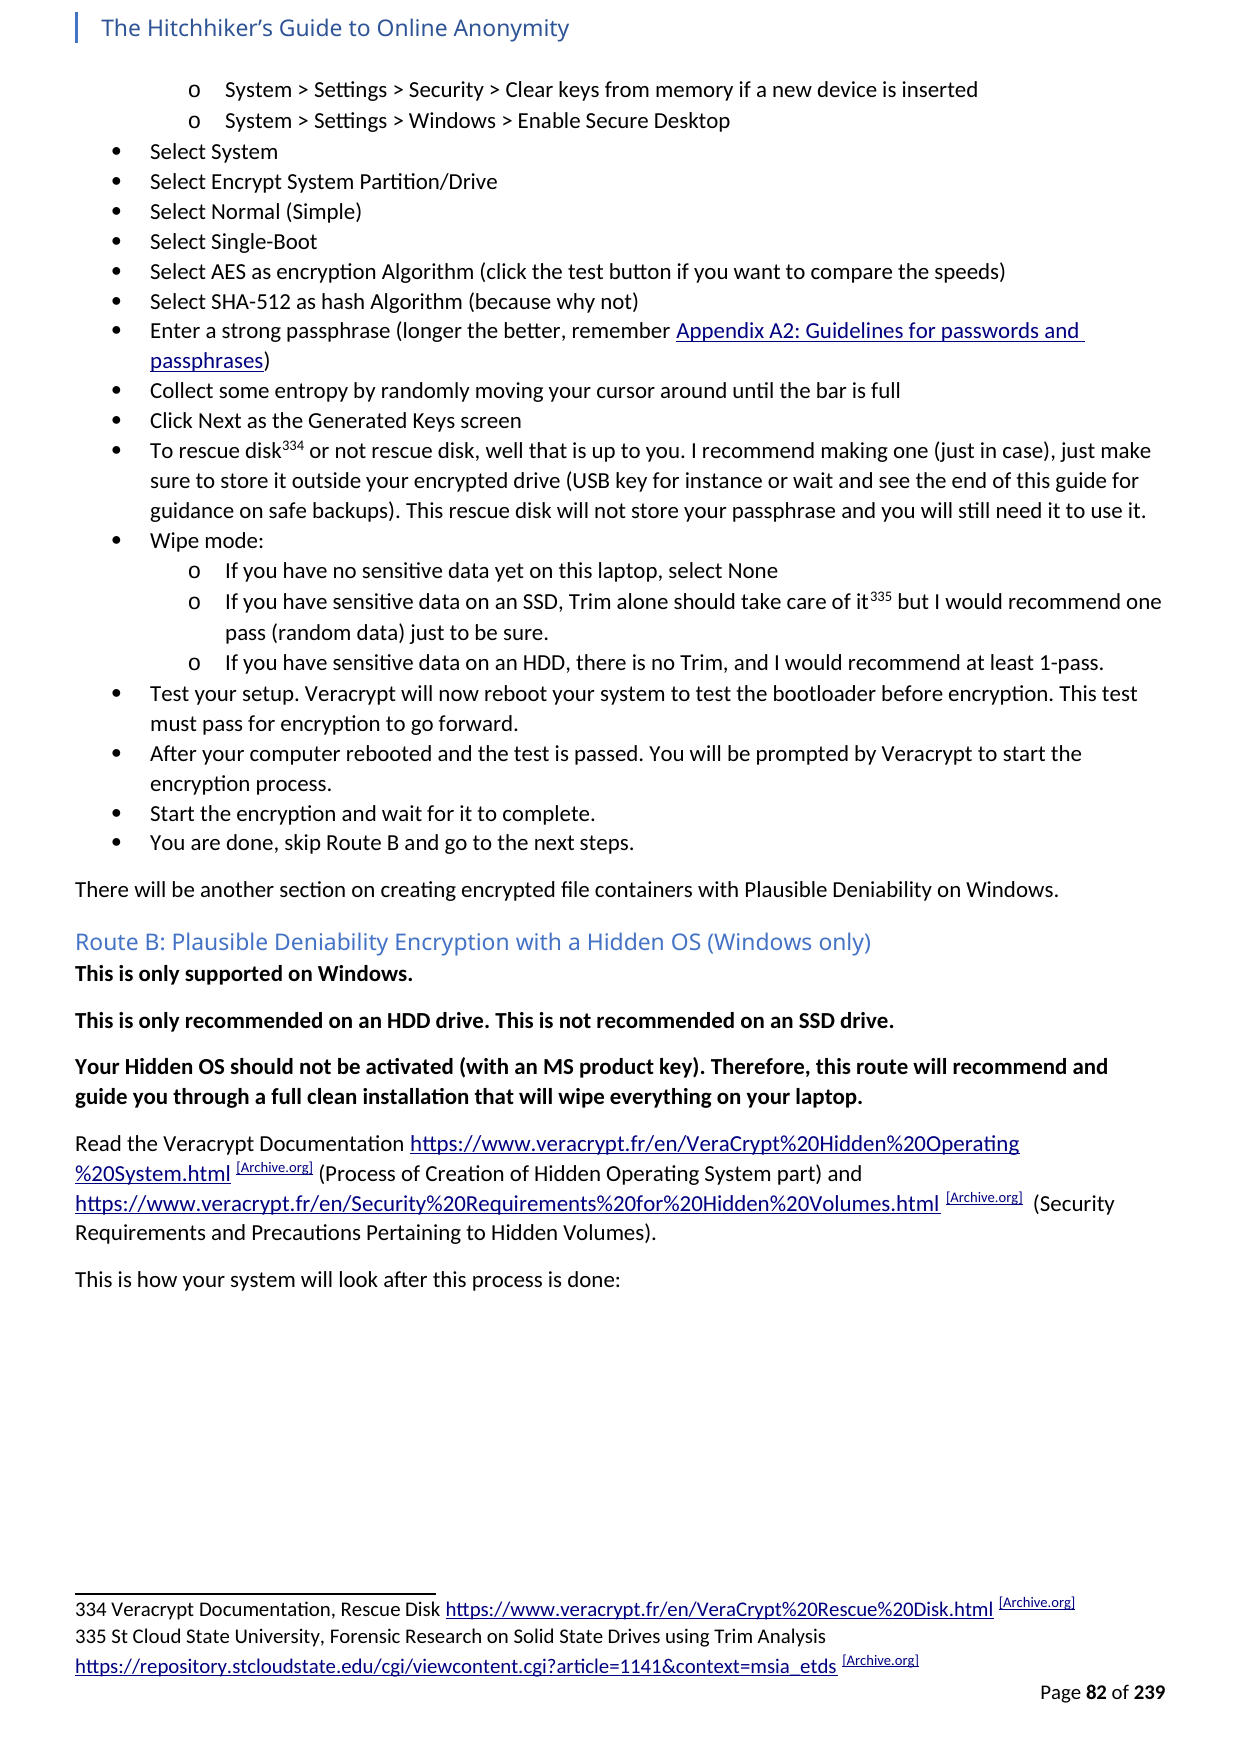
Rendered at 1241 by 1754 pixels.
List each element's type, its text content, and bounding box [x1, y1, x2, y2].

text This is only supported on Windows. [75, 959, 1165, 987]
list If you have sensitive data on an SSD, Trim alone should take care of it but I would recommend one pass (random data) just to be sure. [187, 587, 1165, 646]
list After your computer rebooted and the test is passed. You will be prompted by Veracrypt to start the encryption process. [112, 739, 1165, 797]
list Select System [112, 137, 1165, 165]
list Click Next as the Generated Keys screen [112, 406, 1165, 434]
list Select Normal (Simple) [112, 197, 1165, 225]
list Test your setup. Veracrypt will now reboot your system to test the bootloader before encryption. This test must pass for encryption to go forward. [112, 679, 1165, 737]
list System > Settings > Windows > Enable Secure Desktop [187, 106, 1165, 135]
list Wipe mode: [112, 526, 1165, 554]
list Enter a strong passphrase (longer the better, remember Appendix A2: Guidelines for passwords and passphrases) [112, 317, 1165, 374]
text Read the Veracrypt Documentation https://www.veracrypt.fr/en/VeraCrypt%20Hidden%20Operating%20System.html [Archive.org] (Process of Creation of Hidden Operating System part) and https://www.veracrypt.fr/en/Security%20Requirements%20for%20Hidden%20Volumes.html [Archive.org] (Security Requirements and Precautions Pertaining to Hidden Volumes). [75, 1129, 1165, 1247]
list Veracrypt Documentation, Rescue Disk https://www.veracrypt.fr/en/VeraCrypt%20Rescue%20Disk.html [Archive.org] [75, 1594, 1165, 1622]
text This is only recommended on an HDD drive. This is not recommended on an SSD drive. [75, 1006, 1165, 1034]
list System > Settings > Security > Clear keys from memory if a new device is inserted [187, 75, 1165, 104]
list Collect some entropy by randomly moving your cursor around until the bar is full [112, 376, 1165, 404]
list To rescue disk or not rescue disk, well that is up to you. I recommend making one (just in case), just make sure to store it outside your encrypted drive (USB key for instance or wait and see the end of this guide for guidance on safe backups). This rescue disk will not store your passphrase and you will still need it to use it. [112, 436, 1165, 524]
list Select Encrypt System Partition/Drive [112, 167, 1165, 195]
list If you have sensitive data on an HDD, there is no Trim, and I would recommend at least 1-pass. [187, 648, 1165, 677]
list You are done, skip Route B and go to the next steps. [112, 828, 1165, 857]
text There will be another section on creating encrypted file containers with Plausible Deniability on Windows. [75, 875, 1165, 903]
list Select AES as encryption Algorithm (click the test button if you want to compare the speeds) [112, 257, 1165, 285]
list Select SHA-512 as hash Algorithm (because why not) [112, 287, 1165, 315]
list If you have no sensitive data yet on this laptop, select None [187, 556, 1165, 585]
text This is how your system will look after this process is done: [75, 1265, 1165, 1293]
list Start the encryption and wait for it to complete. [112, 799, 1165, 827]
subtitle Route B: Plausible Deniability Encryption with a Hidden OS (Windows only) [75, 926, 1165, 957]
list Select Single-Boot [112, 227, 1165, 255]
text Your Hidden OS should not be activated (with an MS product key). Therefore, this route will recommend and guide you through a full clean installation that will wipe everything on your laptop. [75, 1052, 1165, 1110]
list St Cloud State University, Forensic Research on Solid State Drives using Trim Analysis https://repository.stcloudstate.edu/cgi/viewcontent.cgi?article=1141&context=msia_etds [Archive.org] [75, 1624, 1165, 1679]
